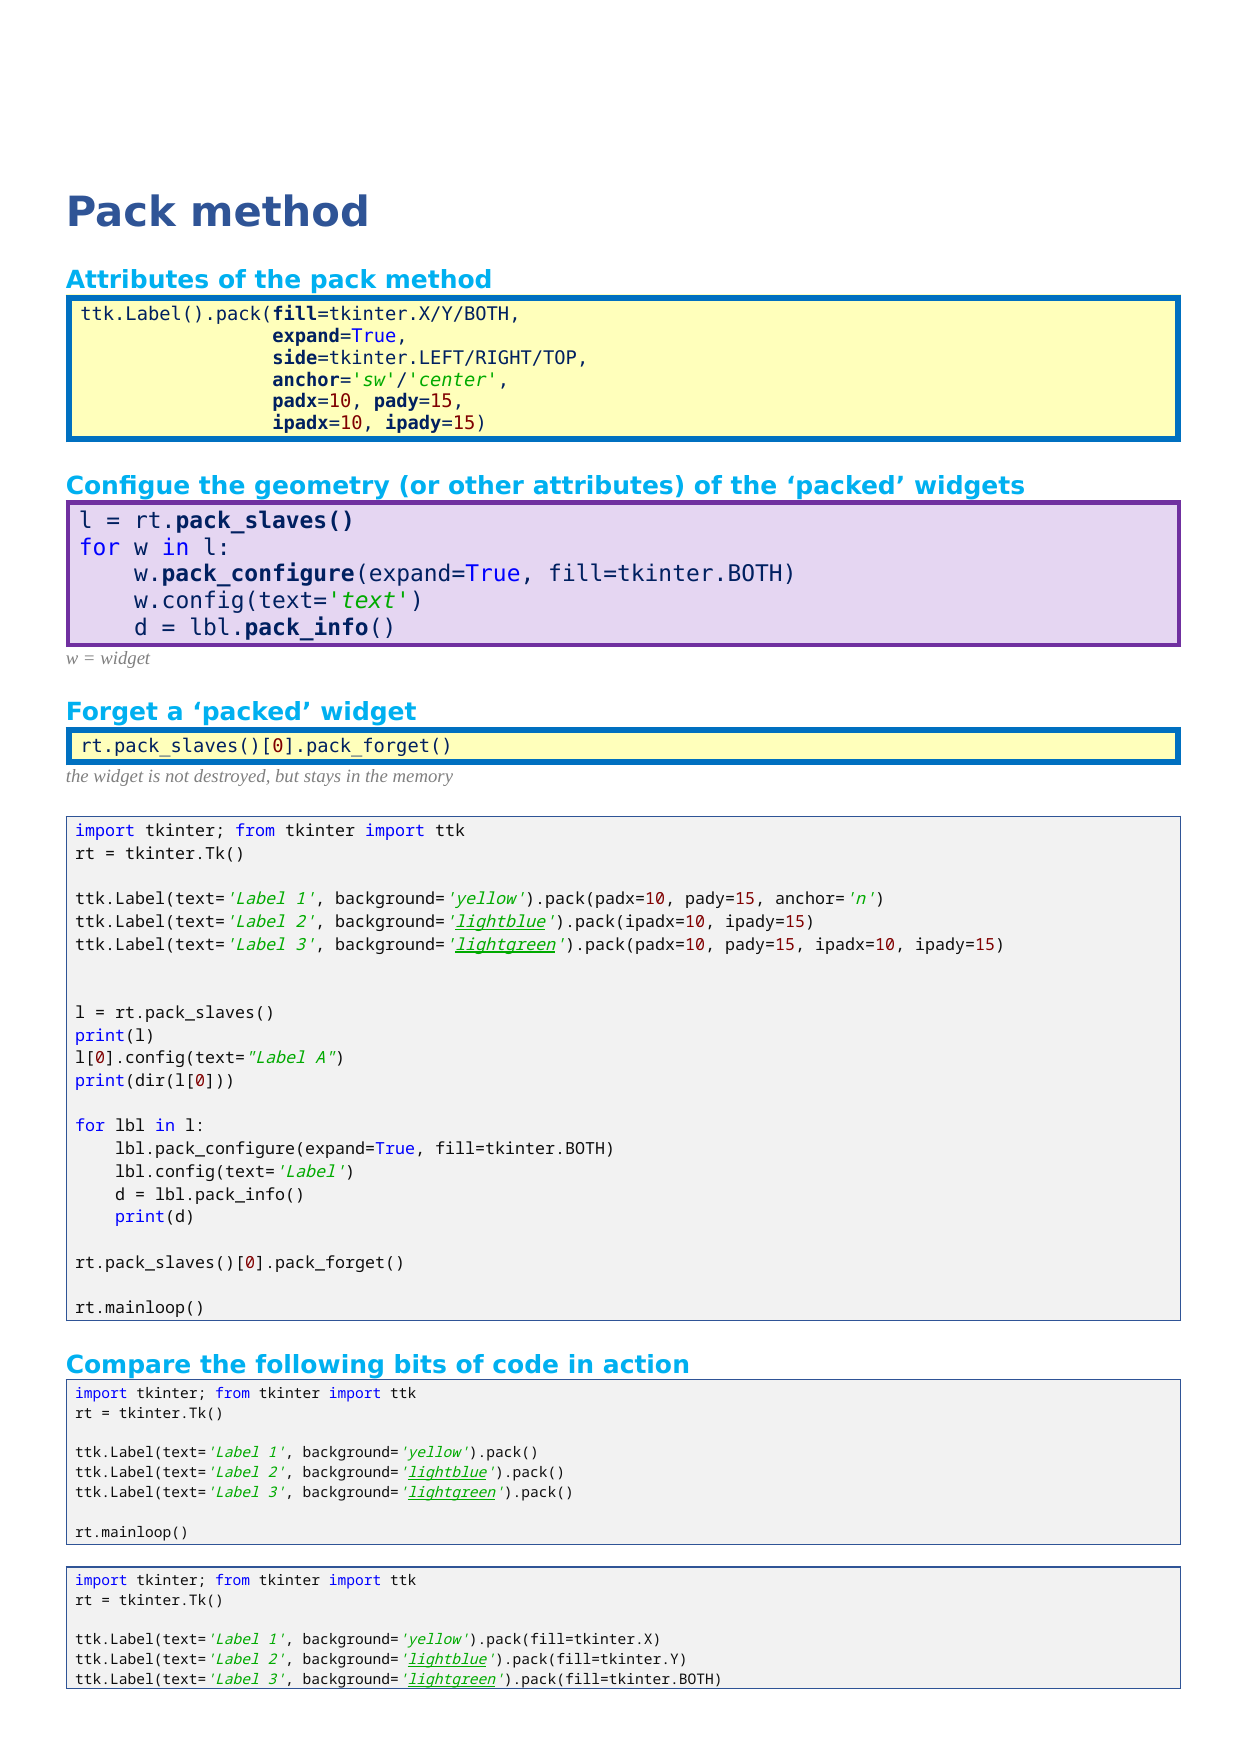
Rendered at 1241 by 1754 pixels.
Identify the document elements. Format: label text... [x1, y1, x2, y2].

text expand=True, [72, 316, 1175, 338]
title Compare the following bits of code in action [66, 1350, 1181, 1379]
text import tkinter; from tkinter import ttk [67, 817, 1180, 838]
text rt = tkinter.Tk() [67, 1399, 1180, 1419]
text ttk.Label(text='Label 3', background='lightgreen').pack(fill=tkinter.BOTH) [67, 1666, 1180, 1688]
text l = rt.pack_slaves() [67, 997, 1180, 1020]
text w = widget [66, 647, 1181, 669]
text l = rt.pack_slaves() [70, 505, 1177, 527]
text lbl.config(text='Label') [67, 1156, 1180, 1179]
text padx=10, pady=15, [72, 382, 1175, 404]
text import tkinter; from tkinter import ttk [67, 1568, 1180, 1586]
text ttk.Label(text='Label 1', background='yellow').pack(padx=10, pady=15, anchor='n') [67, 884, 1180, 906]
text ttk.Label(text='Label 2', background='lightblue').pack() [67, 1459, 1180, 1479]
text w.config(text='text') [70, 580, 1177, 607]
text for lbl in l: [67, 1111, 1180, 1133]
title Configue the geometry (or other attributes) of the ‘packed’ widgets [66, 471, 1181, 500]
text print(l) [67, 1020, 1180, 1043]
text ttk.Label(text='Label 3', background='lightgreen').pack(padx=10, pady=15, ipadx=10, ipady=15) [67, 929, 1180, 952]
text for w in l: [70, 527, 1177, 554]
text rt.mainloop() [67, 1292, 1180, 1320]
text ipadx=10, ipady=15) [72, 404, 1175, 436]
text the widget is not destroyed, but stays in the memory [66, 765, 1181, 787]
title Attributes of the pack method [66, 265, 1181, 294]
text anchor='sw'/'center', [72, 360, 1175, 382]
text rt.mainloop() [67, 1519, 1180, 1544]
text d = lbl.pack_info() [70, 607, 1177, 643]
text ttk.Label(text='Label 2', background='lightblue').pack(ipadx=10, ipady=15) [67, 906, 1180, 929]
text ttk.Label(text='Label 3', background='lightgreen').pack() [67, 1479, 1180, 1499]
text print(dir(l[0])) [67, 1065, 1180, 1088]
text import tkinter; from tkinter import ttk [67, 1380, 1180, 1399]
text l[0].config(text="Label A") [67, 1043, 1180, 1065]
text rt = tkinter.Tk() [67, 1586, 1180, 1606]
text print(d) [67, 1202, 1180, 1224]
title Forget a ‘packed’ widget [66, 698, 1181, 727]
text side=tkinter.LEFT/RIGHT/TOP, [72, 338, 1175, 360]
text w.pack_configure(expand=True, fill=tkinter.BOTH) [70, 554, 1177, 580]
text rt = tkinter.Tk() [67, 838, 1180, 861]
text rt.pack_slaves()[0].pack_forget() [72, 733, 1175, 759]
text lbl.pack_configure(expand=True, fill=tkinter.BOTH) [67, 1133, 1180, 1156]
text ttk.Label(text='Label 1', background='yellow').pack(fill=tkinter.X) [67, 1626, 1180, 1646]
text ttk.Label().pack(fill=tkinter.X/Y/BOTH, [72, 301, 1175, 316]
text Pack method [66, 188, 1181, 237]
text ttk.Label(text='Label 2', background='lightblue').pack(fill=tkinter.Y) [67, 1646, 1180, 1666]
text rt.pack_slaves()[0].pack_forget() [67, 1247, 1180, 1270]
text ttk.Label(text='Label 1', background='yellow').pack() [67, 1439, 1180, 1459]
text d = lbl.pack_info() [67, 1179, 1180, 1202]
